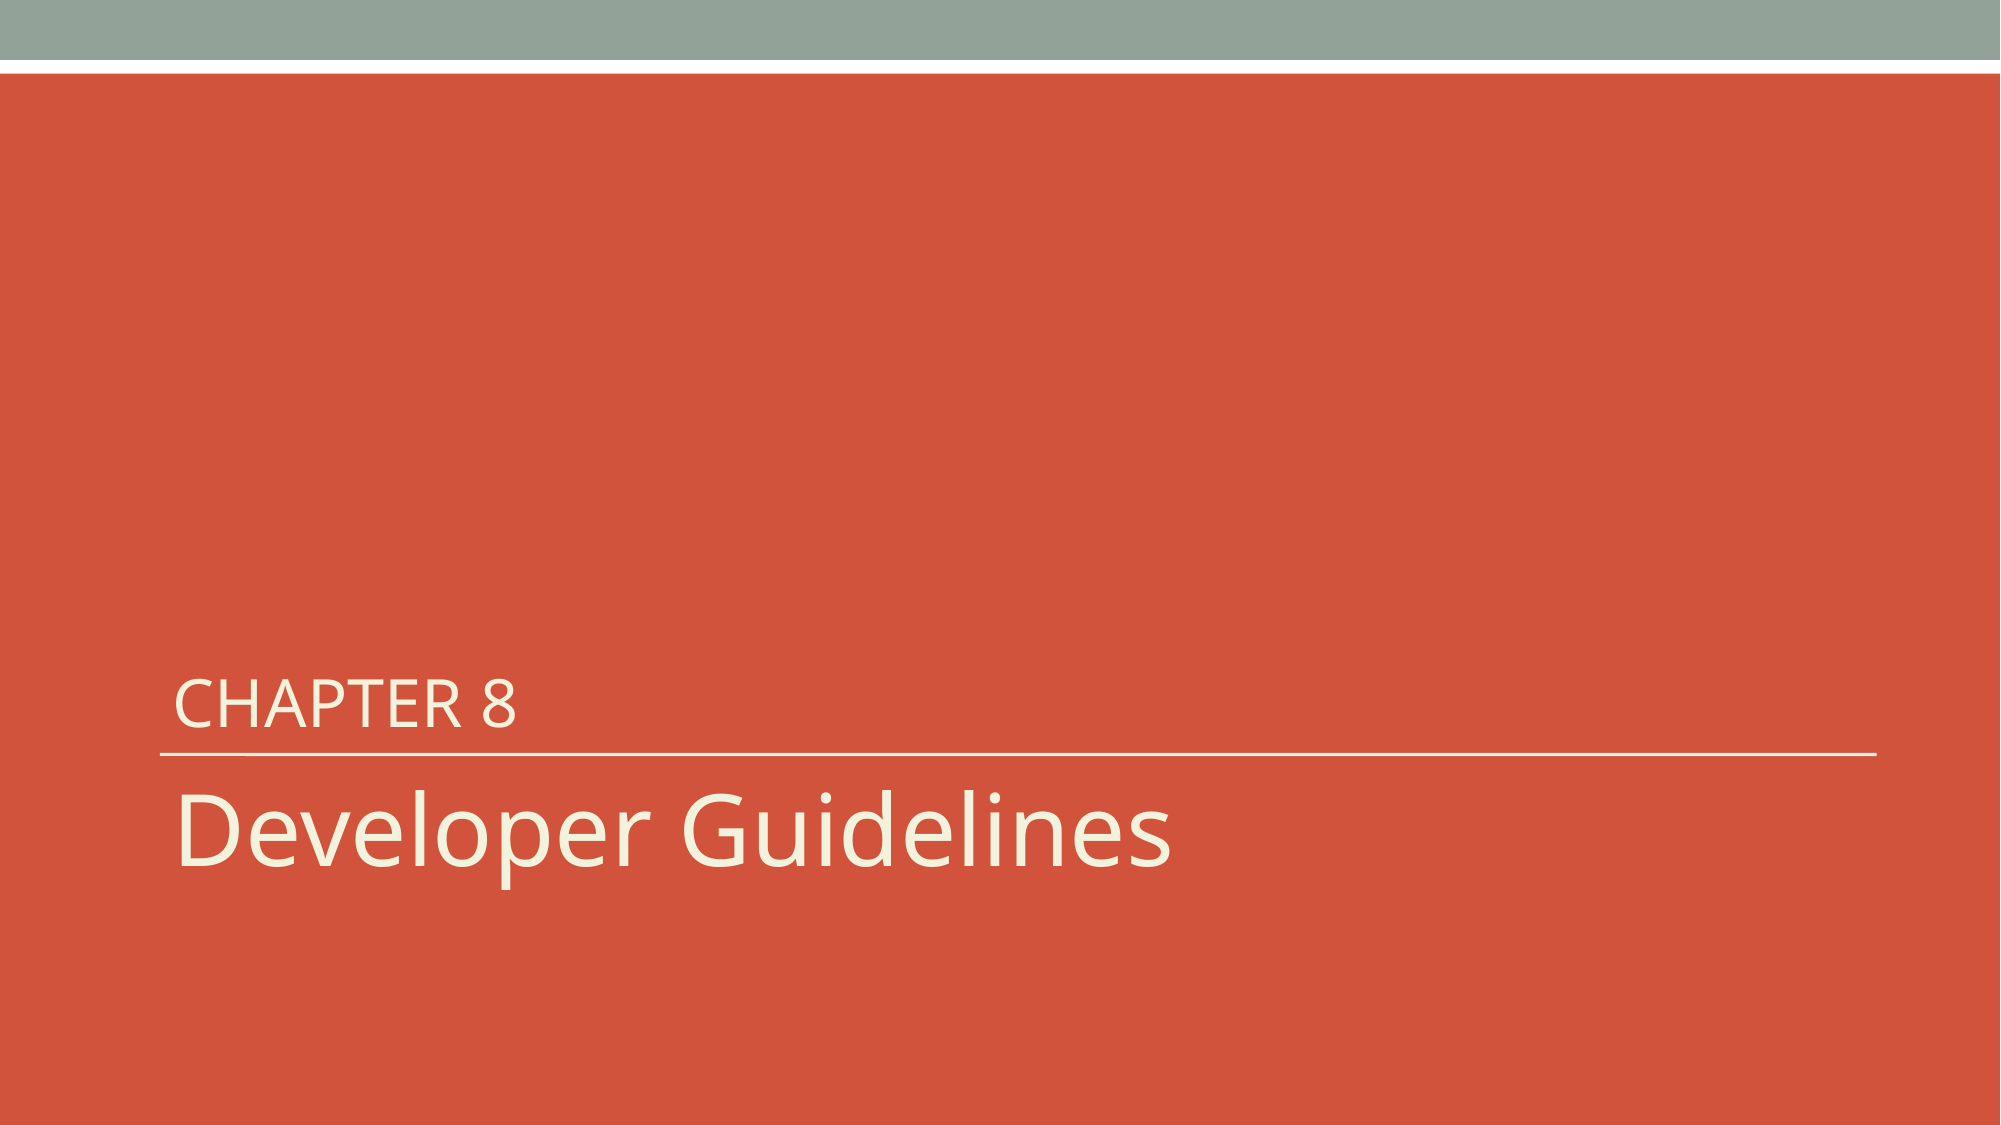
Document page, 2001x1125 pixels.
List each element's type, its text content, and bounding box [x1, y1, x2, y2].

text_box Developer Guidelines [157, 758, 1858, 1005]
text_box CHAPTER 8 [157, 387, 1858, 749]
